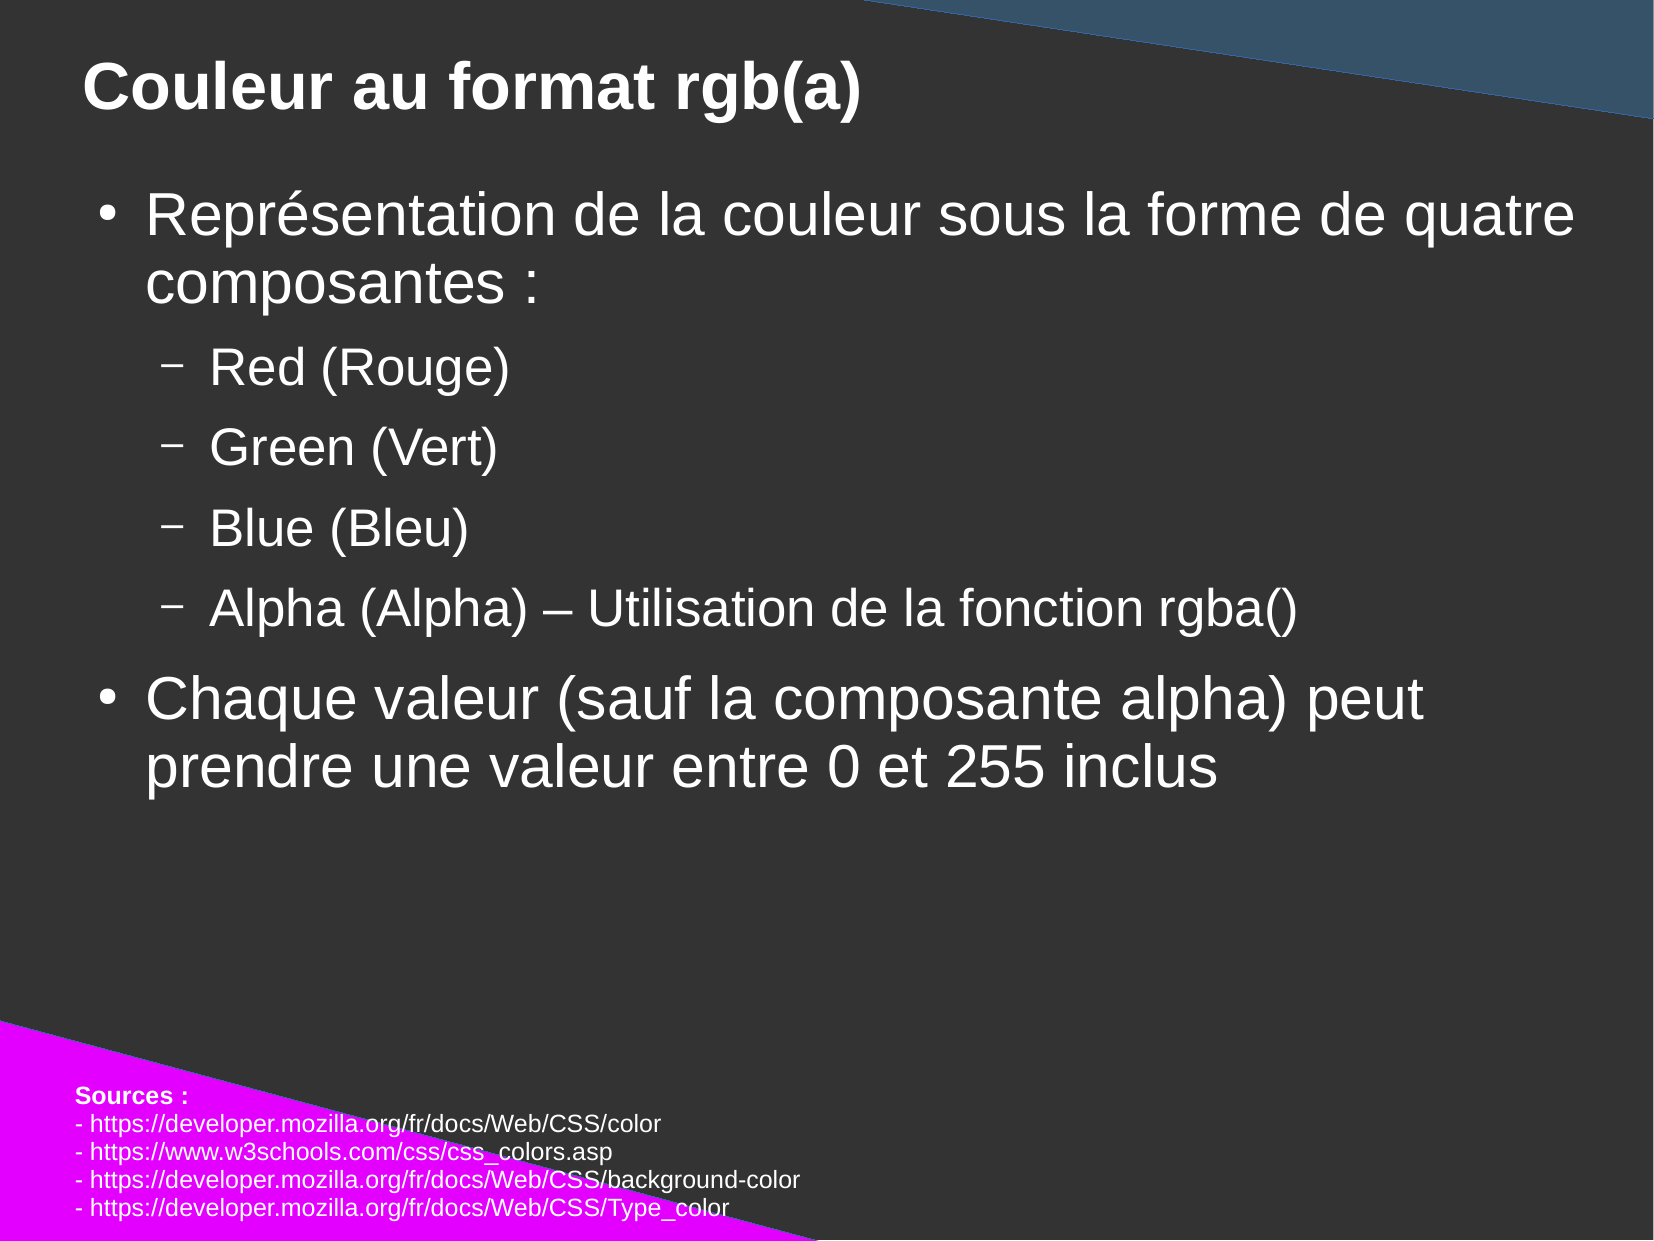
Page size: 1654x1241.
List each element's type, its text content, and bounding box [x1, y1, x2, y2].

text_box [0, 1020, 199, 1241]
text_box [864, 0, 1654, 119]
title Couleur au format rgb(a) [82, 49, 1571, 162]
text_box Sources : - https://developer.mozilla.org/fr/docs/Web/CSS/color - https://www.w3schools.com/css/css_colors.asp - https://developer.mozilla.org/fr/docs/Web/CSS/background-color - https://developer.mozilla.org/fr/docs/Web/CSS/Type_color [60, 1074, 1546, 1241]
list Représentation de la couleur sous la forme de quatre composantes : Red (Rouge) Green (Vert) Blue (Bleu) Alpha (Alpha) – Utilisation de la fonction rgba() Chaque valeur (sauf la composante alpha) peut prendre une valeur entre 0 et 255 inclus [80, 180, 1605, 804]
